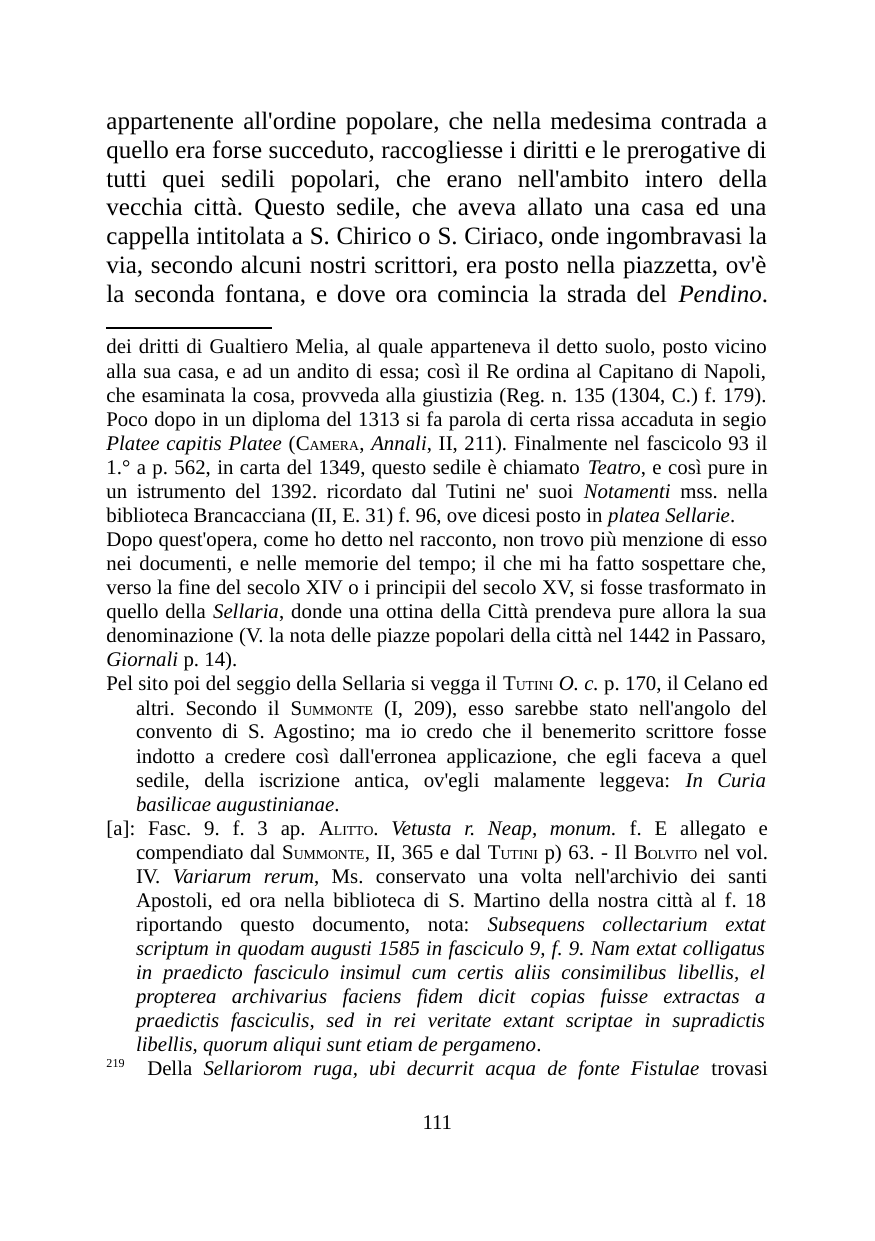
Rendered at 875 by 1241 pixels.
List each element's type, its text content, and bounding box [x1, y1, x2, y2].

text appartenente all'ordine popolare, che nella medesima contrada a quello era forse succeduto, raccogliesse i diritti e le prerogative di tutti quei sedili popolari, che erano nell'ambito intero della vecchia città. Questo sedile, che aveva allato una casa ed una cappella intitolata a S. Chirico o S. Ciriaco, onde ingombravasi la via, secondo alcuni nostri scrittori, era posto nella piazzetta, ov'è la seconda fontana, e dove ora comincia la strada del Pendino. [106, 106, 768, 307]
text Pel sito poi del seggio della Sellaria si vegga il Tutini O. c. p. 170, il Celano ed altri. Secondo il Summonte (I, 209), esso sarebbe stato nell'angolo del convento di S. Agostino; ma io credo che il benemerito scrittore fosse indotto a credere così dall'erronea applicazione, che egli faceva a quel sedile, della iscrizione antica, ov'egli malamente leggeva: In Curia basilicae augustinianae. [106, 671, 768, 816]
text dei dritti di Gualtiero Melia, al quale apparteneva il detto suolo, posto vicino alla sua casa, e ad un andito di essa; così il Re ordina al Capitano di Napoli, che esaminata la cosa, provveda alla giustizia (Reg. n. 135 (1304, C.) f. 179). Poco dopo in un diploma del 1313 si fa parola di certa rissa accaduta in segio Platee capitis Platee (Camera, Annali, II, 211). Finalmente nel fascicolo 93 il 1.° a p. 562, in carta del 1349, questo sedile è chiamato Teatro, e così pure in un istrumento del 1392. ricordato dal Tutini ne' suoi Notamenti mss. nella biblioteca Brancacciana (II, E. 31) f. 96, ove dicesi posto in platea Sellarie. [106, 334, 768, 527]
text Dopo quest'opera, come ho detto nel racconto, non trovo più menzione di esso nei documenti, e nelle memorie del tempo; il che mi ha fatto sospettare che, verso la fine del secolo XIV o i principii del secolo XV, si fosse trasformato in quello della Sellaria, donde una ottina della Città prendeva pure allora la sua denominazione (V. la nota delle piazze popolari della città nel 1442 in Passaro, Giornali p. 14). [106, 527, 768, 671]
text [a]: Fasc. 9. f. 3 ap. Alitto. Vetusta r. Neap, monum. f. E allegato e compendiato dal Summonte, II, 365 e dal Tutini p) 63. - Il Bolvito nel vol. IV. Variarum rerum, Ms. conservato una volta nell'archivio dei santi Apostoli, ed ora nella biblioteca di S. Martino della nostra città al f. 18 riportando questo documento, nota: Subsequens collectarium extat scriptum in quodam augusti 1585 in fasciculo 9, f. 9. Nam extat colligatus in praedicto fasciculo insimul cum certis aliis consimilibus libellis, el propterea archivarius faciens fidem dicit copias fuisse extractas a praedictis fasciculis, sed in rei veritate extant scriptae in supradictis libellis, quorum aliqui sunt etiam de pergameno. [106, 816, 768, 1056]
text Della Sellariorom ruga, ubi decurrit acqua de fonte Fistulae trovasi [106, 1056, 768, 1080]
